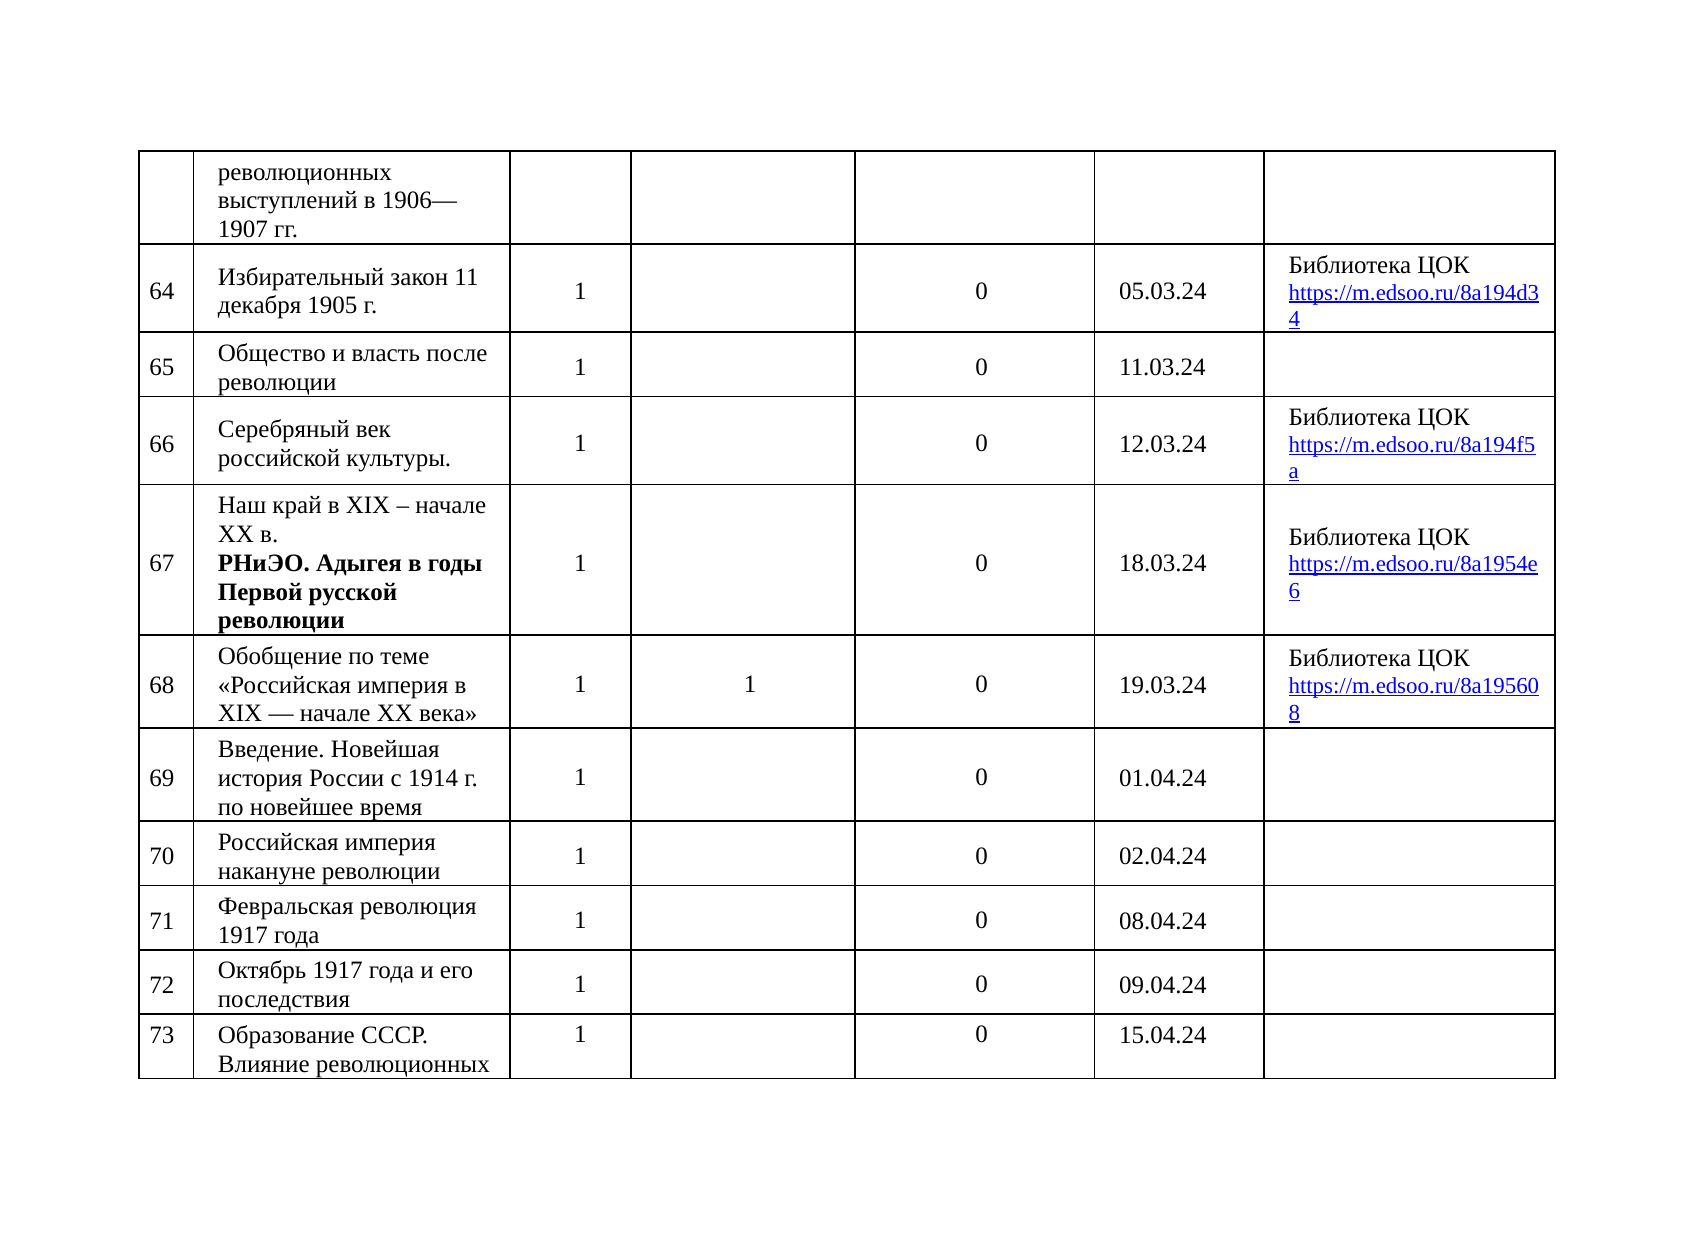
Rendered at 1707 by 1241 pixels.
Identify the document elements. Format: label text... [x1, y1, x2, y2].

table_cell 0 [856, 822, 1094, 884]
table_cell 73 [140, 1015, 193, 1077]
table_cell 1 [511, 1015, 630, 1077]
table_cell [632, 245, 854, 331]
table_cell [632, 951, 854, 1013]
table_cell 0 [856, 1015, 1094, 1077]
table_cell [1265, 951, 1554, 1013]
table_cell 12.03.24 [1095, 397, 1263, 484]
table_cell [632, 152, 854, 243]
table_cell [1265, 729, 1554, 820]
table_cell 67 [140, 485, 193, 634]
table_cell 64 [140, 245, 193, 331]
table_cell 71 [140, 886, 193, 949]
table_cell [632, 397, 854, 484]
table_cell 19.03.24 [1095, 636, 1263, 727]
table_cell [632, 729, 854, 820]
table_cell Избирательный закон 11 декабря 1905 г. [194, 245, 509, 331]
table_cell [632, 822, 854, 884]
table_cell [1265, 1015, 1554, 1077]
table_cell Библиотека ЦОК https://m.edsoo.ru/8a1954e6 [1265, 485, 1554, 634]
table_cell Наш край в XIX ‒ начале ХХ в. РНиЭО. Адыгея в годы Первой русской революции [194, 485, 509, 634]
table_cell 1 [511, 636, 630, 727]
table_cell [511, 152, 630, 243]
table_cell 08.04.24 [1095, 886, 1263, 949]
table_cell 1 [511, 485, 630, 634]
table_cell [632, 1015, 854, 1077]
table_cell 1 [511, 245, 630, 331]
table_cell 1 [511, 729, 630, 820]
table_cell 0 [856, 636, 1094, 727]
table_cell Серебряный век российской культуры. [194, 397, 509, 484]
table_cell 65 [140, 333, 193, 396]
table_cell Общество и власть после революции [194, 333, 509, 396]
table_cell [1095, 152, 1263, 243]
table_cell 66 [140, 397, 193, 484]
table_cell [632, 333, 854, 396]
table_cell Февральская революция 1917 года [194, 886, 509, 949]
table_cell [1265, 333, 1554, 396]
table_cell 0 [856, 245, 1094, 331]
table_cell Российская империя накануне революции [194, 822, 509, 884]
table_cell 01.04.24 [1095, 729, 1263, 820]
table_cell Введение. Новейшая история России с 1914 г. по новейшее время [194, 729, 509, 820]
table_cell 1 [632, 636, 854, 727]
table_cell Библиотека ЦОК https://m.edsoo.ru/8a195608 [1265, 636, 1554, 727]
table_cell 69 [140, 729, 193, 820]
table_cell 0 [856, 886, 1094, 949]
table_cell 1 [511, 822, 630, 884]
table_cell 0 [856, 951, 1094, 1013]
table_cell 02.04.24 [1095, 822, 1263, 884]
table_cell революционных выступлений в 1906—1907 гг. [194, 152, 509, 243]
table_cell 1 [511, 397, 630, 484]
table_cell 0 [856, 729, 1094, 820]
table_cell 1 [511, 333, 630, 396]
table_cell 1 [511, 951, 630, 1013]
table_cell 18.03.24 [1095, 485, 1263, 634]
table_cell 0 [856, 485, 1094, 634]
table_cell Библиотека ЦОК https://m.edsoo.ru/8a194f5a [1265, 397, 1554, 484]
table_cell 0 [856, 397, 1094, 484]
table_cell 15.04.24 [1095, 1015, 1263, 1077]
table_cell [1265, 886, 1554, 949]
table_cell 1 [511, 886, 630, 949]
table_cell 09.04.24 [1095, 951, 1263, 1013]
table_cell 05.03.24 [1095, 245, 1263, 331]
table_cell 72 [140, 951, 193, 1013]
table_cell Октябрь 1917 года и его последствия [194, 951, 509, 1013]
table_cell [632, 886, 854, 949]
table_cell Библиотека ЦОК https://m.edsoo.ru/8a194d34 [1265, 245, 1554, 331]
table_cell Обобщение по теме «Российская империя в XIX — начале XX века» [194, 636, 509, 727]
table_cell 70 [140, 822, 193, 884]
table_cell 0 [856, 333, 1094, 396]
table_cell [632, 485, 854, 634]
table_cell 11.03.24 [1095, 333, 1263, 396]
table_cell [1265, 152, 1554, 243]
table_cell [140, 152, 193, 243]
table_cell [1265, 822, 1554, 884]
table_cell Образование СССР. Влияние революционных [194, 1015, 509, 1077]
table_cell 68 [140, 636, 193, 727]
table_cell [856, 152, 1094, 243]
